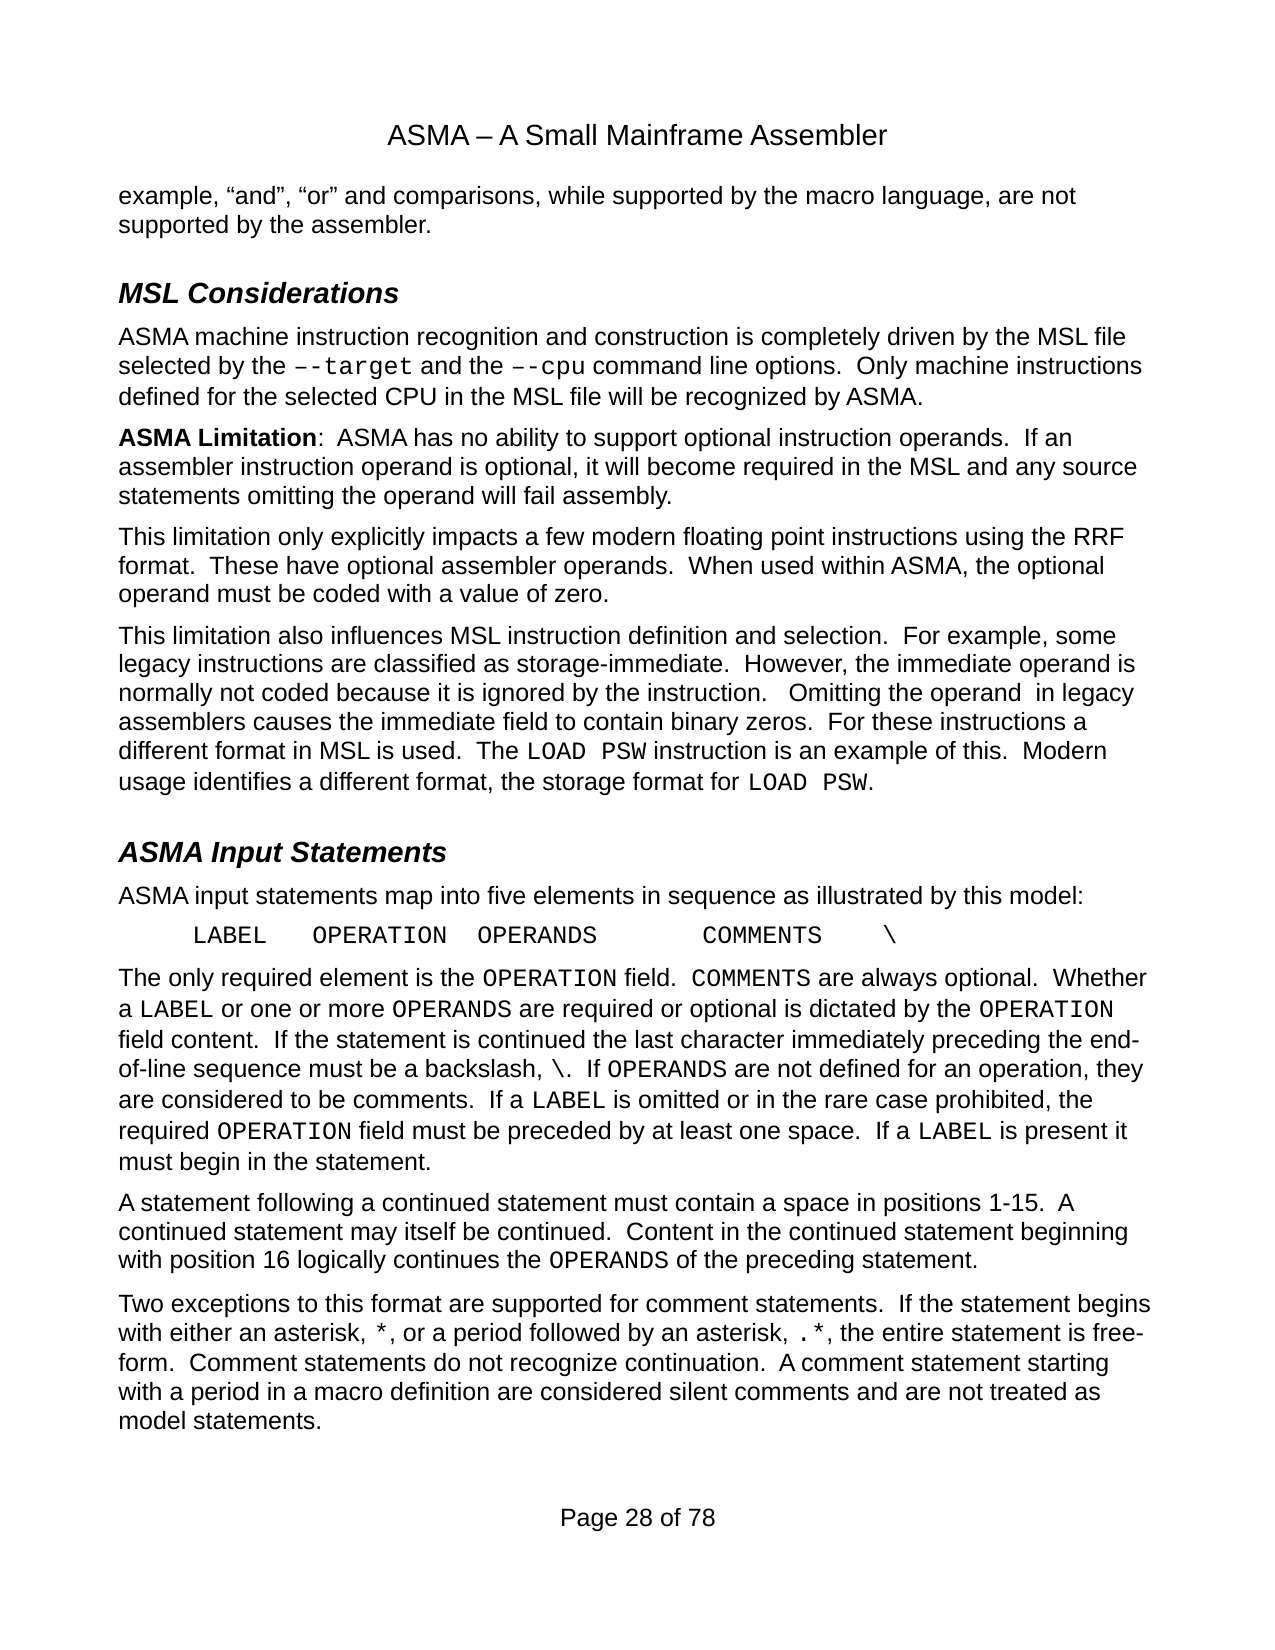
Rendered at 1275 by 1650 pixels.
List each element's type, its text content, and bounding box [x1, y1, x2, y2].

text The only required element is the OPERATION field. COMMENTS are always optional. Whether a LABEL or one or more OPERANDS are required or optional is dictated by the OPERATION field content. If the statement is continued the last character immediately preceding the end-of-line sequence must be a backslash, \. If OPERANDS are not defined for an operation, they are considered to be comments. If a LABEL is omitted or in the rare case prohibited, the required OPERATION field must be preceded by at least one space. If a LABEL is present it must begin in the statement. [118, 963, 1157, 1175]
subtitle ASMA Input Statements [118, 835, 1157, 868]
text This limitation only explicitly impacts a few modern floating point instructions using the RRF format. These have optional assembler operands. When used within ASMA, the optional operand must be coded with a value of zero. [118, 522, 1157, 608]
text ASMA input statements map into five elements in sequence as illustrated by this model: [118, 881, 1157, 910]
text A statement following a continued statement must contain a space in positions 1-15. A continued statement may itself be continued. Content in the continued statement beginning with position 16 logically continues the OPERANDS of the preceding statement. [118, 1188, 1157, 1276]
text Two exceptions to this format are supported for comment statements. If the statement begins with either an asterisk, *, or a period followed by an asterisk, .*, the entire statement is free-form. Comment statements do not recognize continuation. A comment statement starting with a period in a macro definition are considered silent comments and are not treated as model statements. [118, 1289, 1157, 1435]
text example, “and”, “or” and comparisons, while supported by the macro language, are not supported by the assembler. [118, 181, 1157, 239]
text LABEL OPERATION OPERANDS COMMENTS \ [192, 922, 1157, 951]
text This limitation also influences MSL instruction definition and selection. For example, some legacy instructions are classified as storage-immediate. However, the immediate operand is normally not coded because it is ignored by the instruction. Omitting the operand in legacy assemblers causes the immediate field to contain binary zeros. For these instructions a different format in MSL is used. The LOAD PSW instruction is an example of this. Modern usage identifies a different format, the storage format for LOAD PSW. [118, 621, 1157, 797]
subtitle MSL Considerations [118, 276, 1157, 310]
text ASMA machine instruction recognition and construction is completely driven by the MSL file selected by the –-target and the –-cpu command line options. Only machine instructions defined for the selected CPU in the MSL file will be recognized by ASMA. [118, 322, 1157, 411]
text ASMA Limitation: ASMA has no ability to support optional instruction operands. If an assembler instruction operand is optional, it will become required in the MSL and any source statements omitting the operand will fail assembly. [118, 423, 1157, 509]
